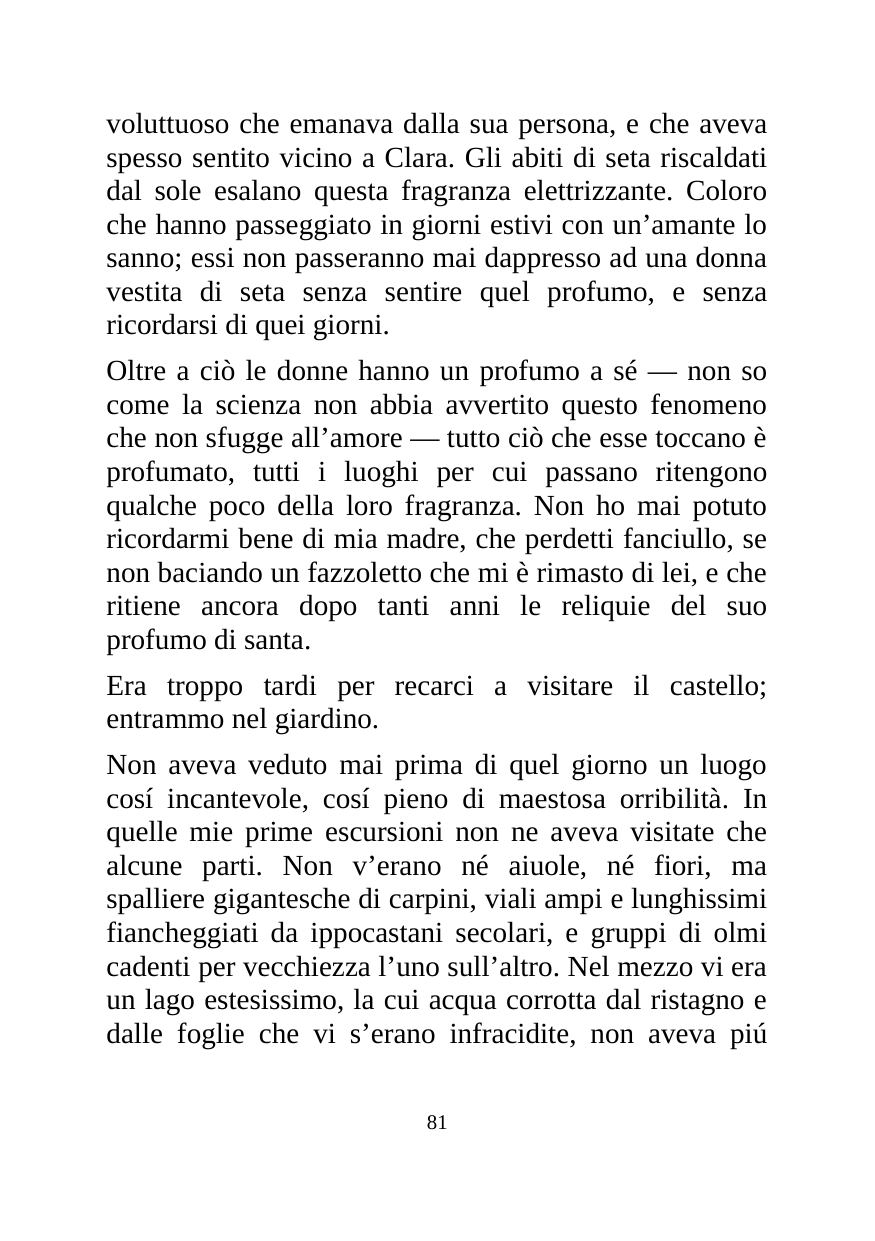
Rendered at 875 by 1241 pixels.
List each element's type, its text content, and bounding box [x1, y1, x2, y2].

text Oltre a ciò le donne hanno un profumo a sé — non so come la scienza non abbia avvertito questo fenomeno che non sfugge all’amore — tutto ciò che esse toccano è profumato, tutti i luoghi per cui passano ritengono qualche poco della loro fragranza. Non ho mai potuto ricordarmi bene di mia madre, che perdetti fanciullo, se non baciando un fazzoletto che mi è rimasto di lei, e che ritiene ancora dopo tanti anni le reliquie del suo profumo di santa. [106, 353, 768, 655]
text Era troppo tardi per recarci a visitare il castello; entrammo nel giardino. [106, 668, 768, 735]
text Non aveva veduto mai prima di quel giorno un luogo cosí incantevole, cosí pieno di maestosa orribilità. In quelle mie prime escursioni non ne aveva visitate che alcune parti. Non v’erano né aiuole, né fiori, ma spalliere gigantesche di carpini, viali ampi e lunghissimi fiancheggiati da ippocastani secolari, e gruppi di olmi cadenti per vecchiezza l’uno sull’altro. Nel mezzo vi era un lago estesissimo, la cui acqua corrotta dal ristagno e dalle foglie che vi s’erano infracidite, non aveva piú [106, 747, 768, 1049]
text voluttuoso che emanava dalla sua persona, e che aveva spesso sentito vicino a Clara. Gli abiti di seta riscaldati dal sole esalano questa fragranza elettrizzante. Coloro che hanno passeggiato in giorni estivi con un’amante lo sanno; essi non passeranno mai dappresso ad una donna vestita di seta senza sentire quel profumo, e senza ricordarsi di quei giorni. [106, 106, 768, 341]
